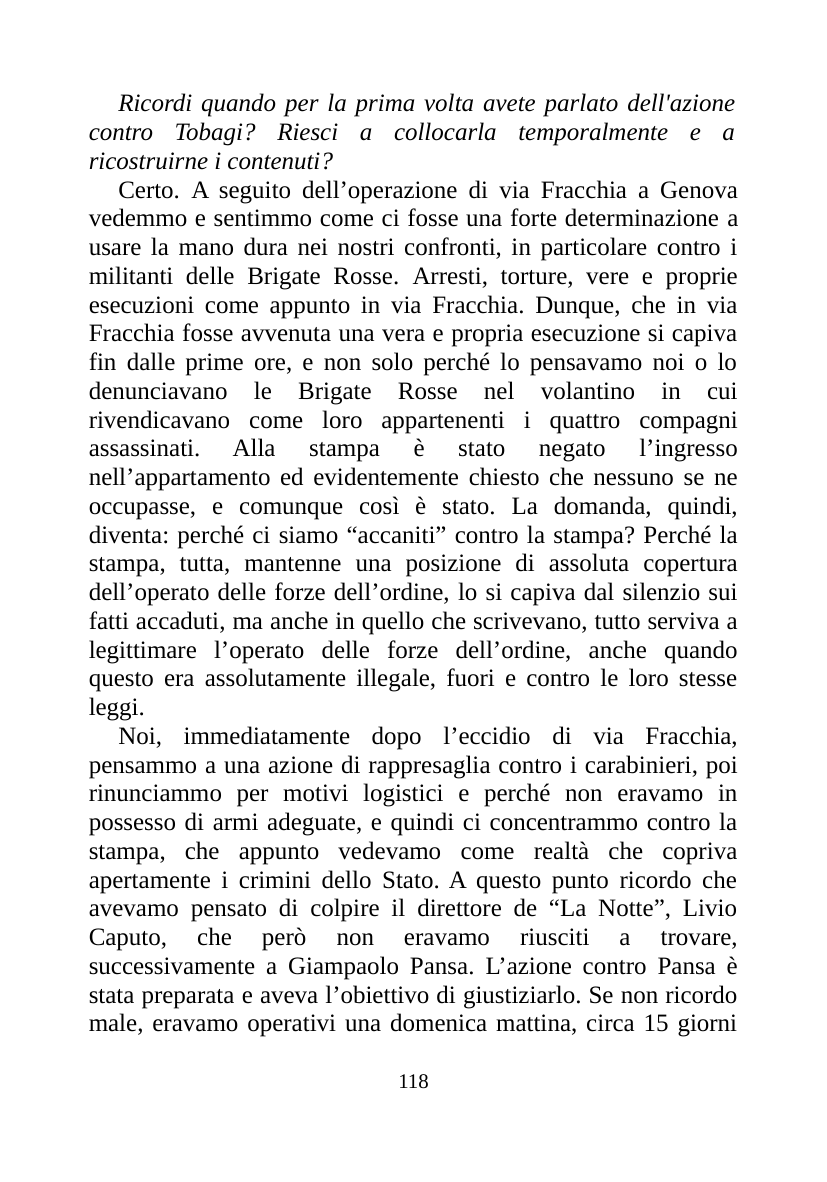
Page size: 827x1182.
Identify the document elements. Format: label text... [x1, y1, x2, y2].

text Noi, immediatamente dopo l’eccidio di via Fracchia, pensammo a una azione di rappresaglia contro i carabinieri, poi rinunciammo per motivi logistici e perché non eravamo in possesso di armi adeguate, e quindi ci concentrammo contro la stampa, che appunto vedevamo come realtà che copriva apertamente i crimini dello Stato. A questo punto ricordo che avevamo pensato di colpire il direttore de “La Notte”, Livio Caputo, che però non eravamo riusciti a trovare, successivamente a Giampaolo Pansa. L’azione contro Pansa è stata preparata e aveva l’obiettivo di giustiziarlo. Se non ricordo male, eravamo operativi una domenica mattina, circa 15 giorni [88, 721, 738, 1037]
text Ricordi quando per la prima volta avete parlato dell'azione contro Tobagi? Riesci a collocarla temporalmente e a ricostruirne i contenuti? [88, 88, 738, 175]
text Certo. A seguito dell’operazione di via Fracchia a Genova vedemmo e sentimmo come ci fosse una forte determinazione a usare la mano dura nei nostri confronti, in particolare contro i militanti delle Brigate Rosse. Arresti, torture, vere e proprie esecuzioni come appunto in via Fracchia. Dunque, che in via Fracchia fosse avvenuta una vera e propria esecuzione si capiva fin dalle prime ore, e non solo perché lo pensavamo noi o lo denunciavano le Brigate Rosse nel volantino in cui rivendicavano come loro appartenenti i quattro compagni assassinati. Alla stampa è stato negato l’ingresso nell’appartamento ed evidentemente chiesto che nessuno se ne occupasse, e comunque così è stato. La domanda, quindi, diventa: perché ci siamo “accaniti” contro la stampa? Perché la stampa, tutta, mantenne una posizione di assoluta copertura dell’operato delle forze dell’ordine, lo si capiva dal silenzio sui fatti accaduti, ma anche in quello che scrivevano, tutto serviva a legittimare l’operato delle forze dell’ordine, anche quando questo era assolutamente illegale, fuori e contro le loro stesse leggi. [88, 175, 738, 721]
